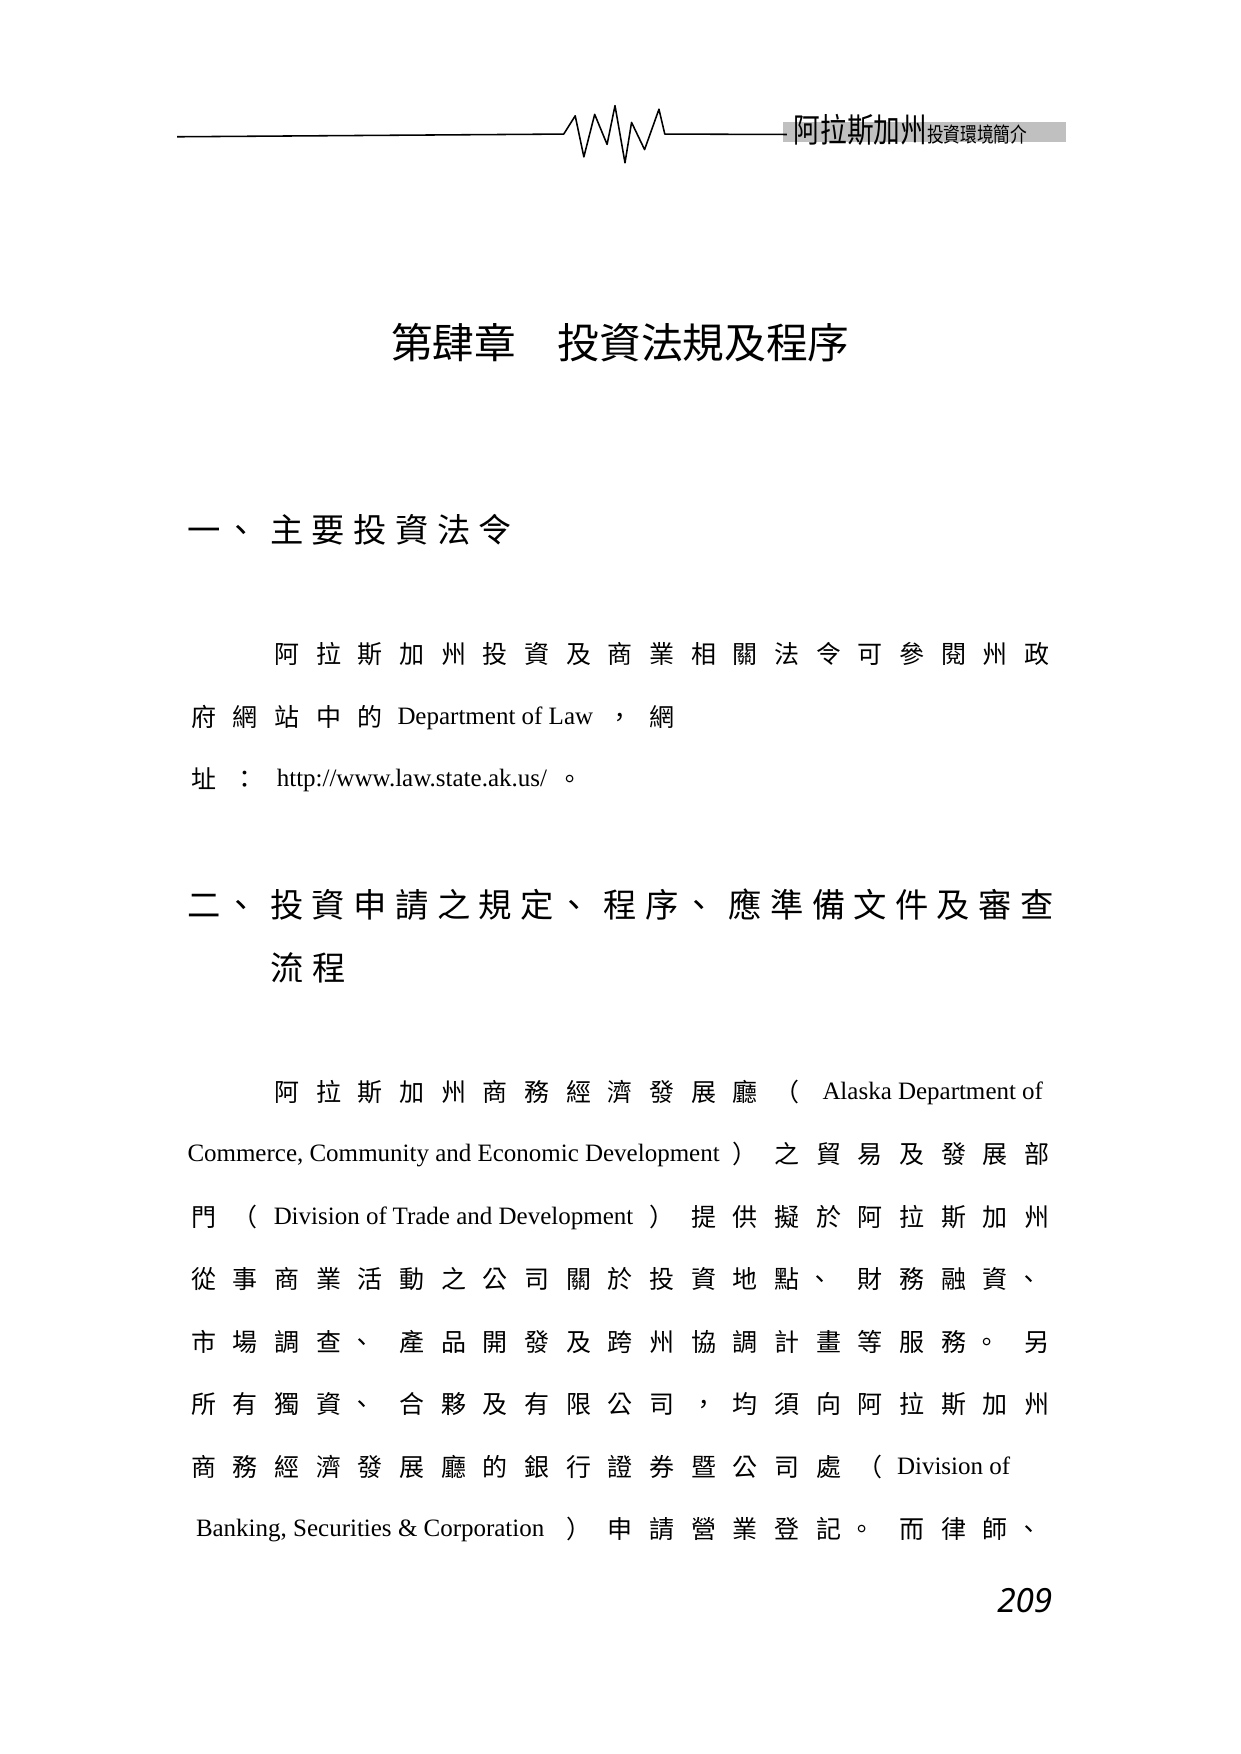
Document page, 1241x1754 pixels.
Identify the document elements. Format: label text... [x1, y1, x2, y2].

text 二、投資申請之規定、程序、應準備文件及審查流程 [183, 861, 1058, 986]
text 阿拉斯加州商務經濟發展廳（Alaska Department of Commerce, Community and Economic Development）之貿易及發展部門（Division of Trade and Development）提供擬於阿拉斯加州從事商業活動之公司關於投資地點、財務融資、市場調查、產品開發及跨州協調計畫等服務。另所有獨資、合夥及有限公司，均須向阿拉斯加州商務經濟發展廳的銀行證券暨公司處（Division of Banking, Securities & Corporation）申請營業登記。而律師、 [183, 1049, 1058, 1549]
text 一、主要投資法令 [183, 486, 1058, 549]
text 第肆章 投資法規及程序 [183, 299, 1058, 361]
text 阿拉斯加州投資及商業相關法令可參閱州政府網站中的Department of Law，網址：http://www.law.state.ak.us/。 [183, 611, 1058, 799]
